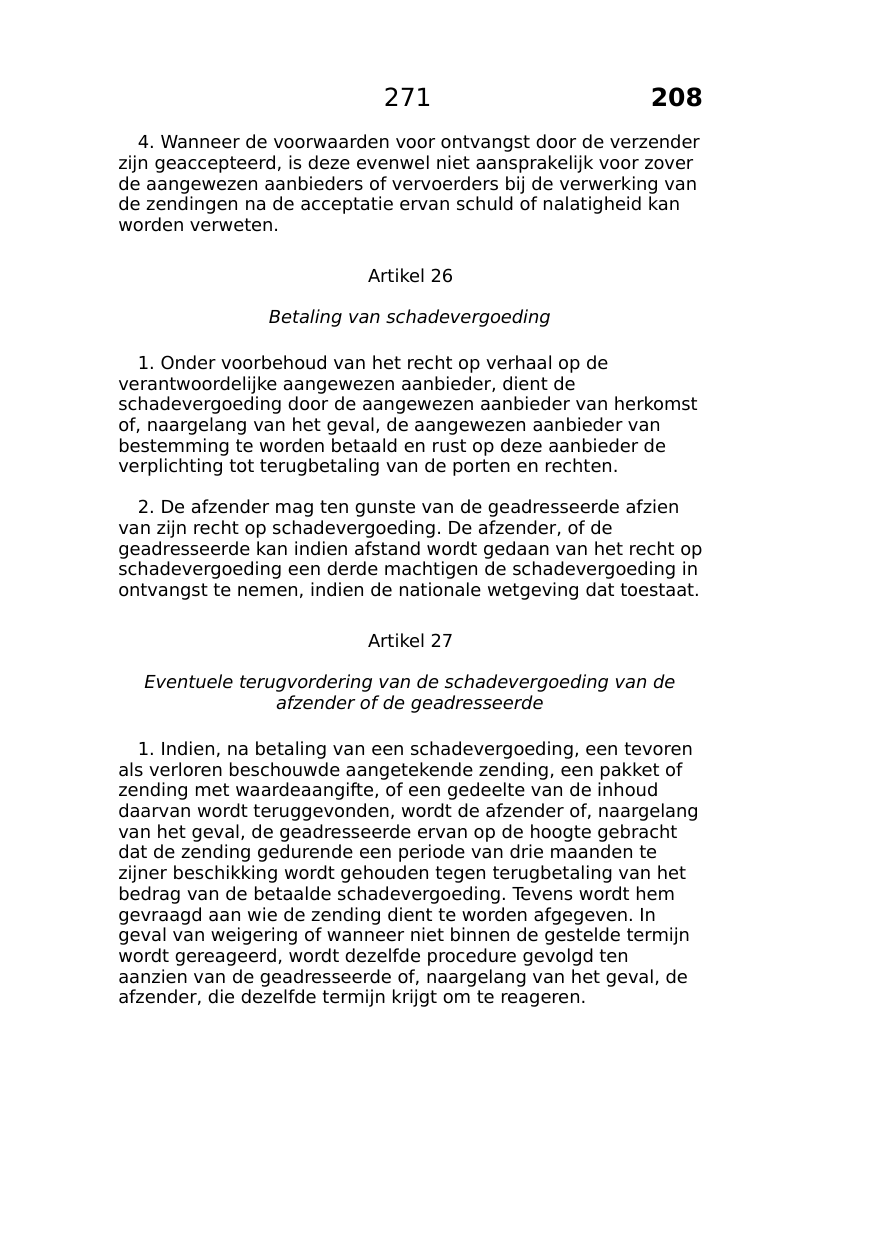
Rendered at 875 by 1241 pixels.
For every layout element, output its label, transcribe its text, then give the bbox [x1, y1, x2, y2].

subtitle Artikel 27 Eventuele terugvordering van de schadevergoeding van de afzender of de geadresseerde [118, 631, 703, 714]
subtitle Artikel 26 Betaling van schadevergoeding [118, 266, 703, 328]
text 2. De afzender mag ten gunste van de geadresseerde afzien van zijn recht op schadevergoeding. De afzender, of de geadresseerde kan indien afstand wordt gedaan van het recht op schadevergoeding een derde machtigen de schadevergoeding in ontvangst te nemen, indien de nationale wetgeving dat toestaat. [118, 497, 703, 601]
text 4. Wanneer de voorwaarden voor ontvangst door de verzender zijn geaccepteerd, is deze evenwel niet aansprakelijk voor zover de aangewezen aanbieders of vervoerders bij de verwerking van de zendingen na de acceptatie ervan schuld of nalatigheid kan worden verweten. [118, 132, 703, 236]
text 1. Onder voorbehoud van het recht op verhaal op de verantwoordelijke aangewezen aanbieder, dient de schadevergoeding door de aangewezen aanbieder van herkomst of, naargelang van het geval, de aangewezen aanbieder van bestemming te worden betaald en rust op deze aanbieder de verplichting tot terugbetaling van de porten en rechten. [118, 353, 703, 477]
text 1. Indien, na betaling van een schadevergoeding, een tevoren als verloren beschouwde aangetekende zending, een pakket of zending met waardeaangifte, of een gedeelte van de inhoud daarvan wordt teruggevonden, wordt de afzender of, naargelang van het geval, de geadresseerde ervan op de hoogte gebracht dat de zending gedurende een periode van drie maanden te zijner beschikking wordt gehouden tegen terugbetaling van het bedrag van de betaalde schadevergoeding. Tevens wordt hem gevraagd aan wie de zending dient te worden afgegeven. In geval van weigering of wanneer niet binnen de gestelde termijn wordt gereageerd, wordt dezelfde procedure gevolgd ten aanzien van de geadresseerde of, naargelang van het geval, de afzender, die dezelfde termijn krijgt om te reageren. [118, 739, 703, 1008]
